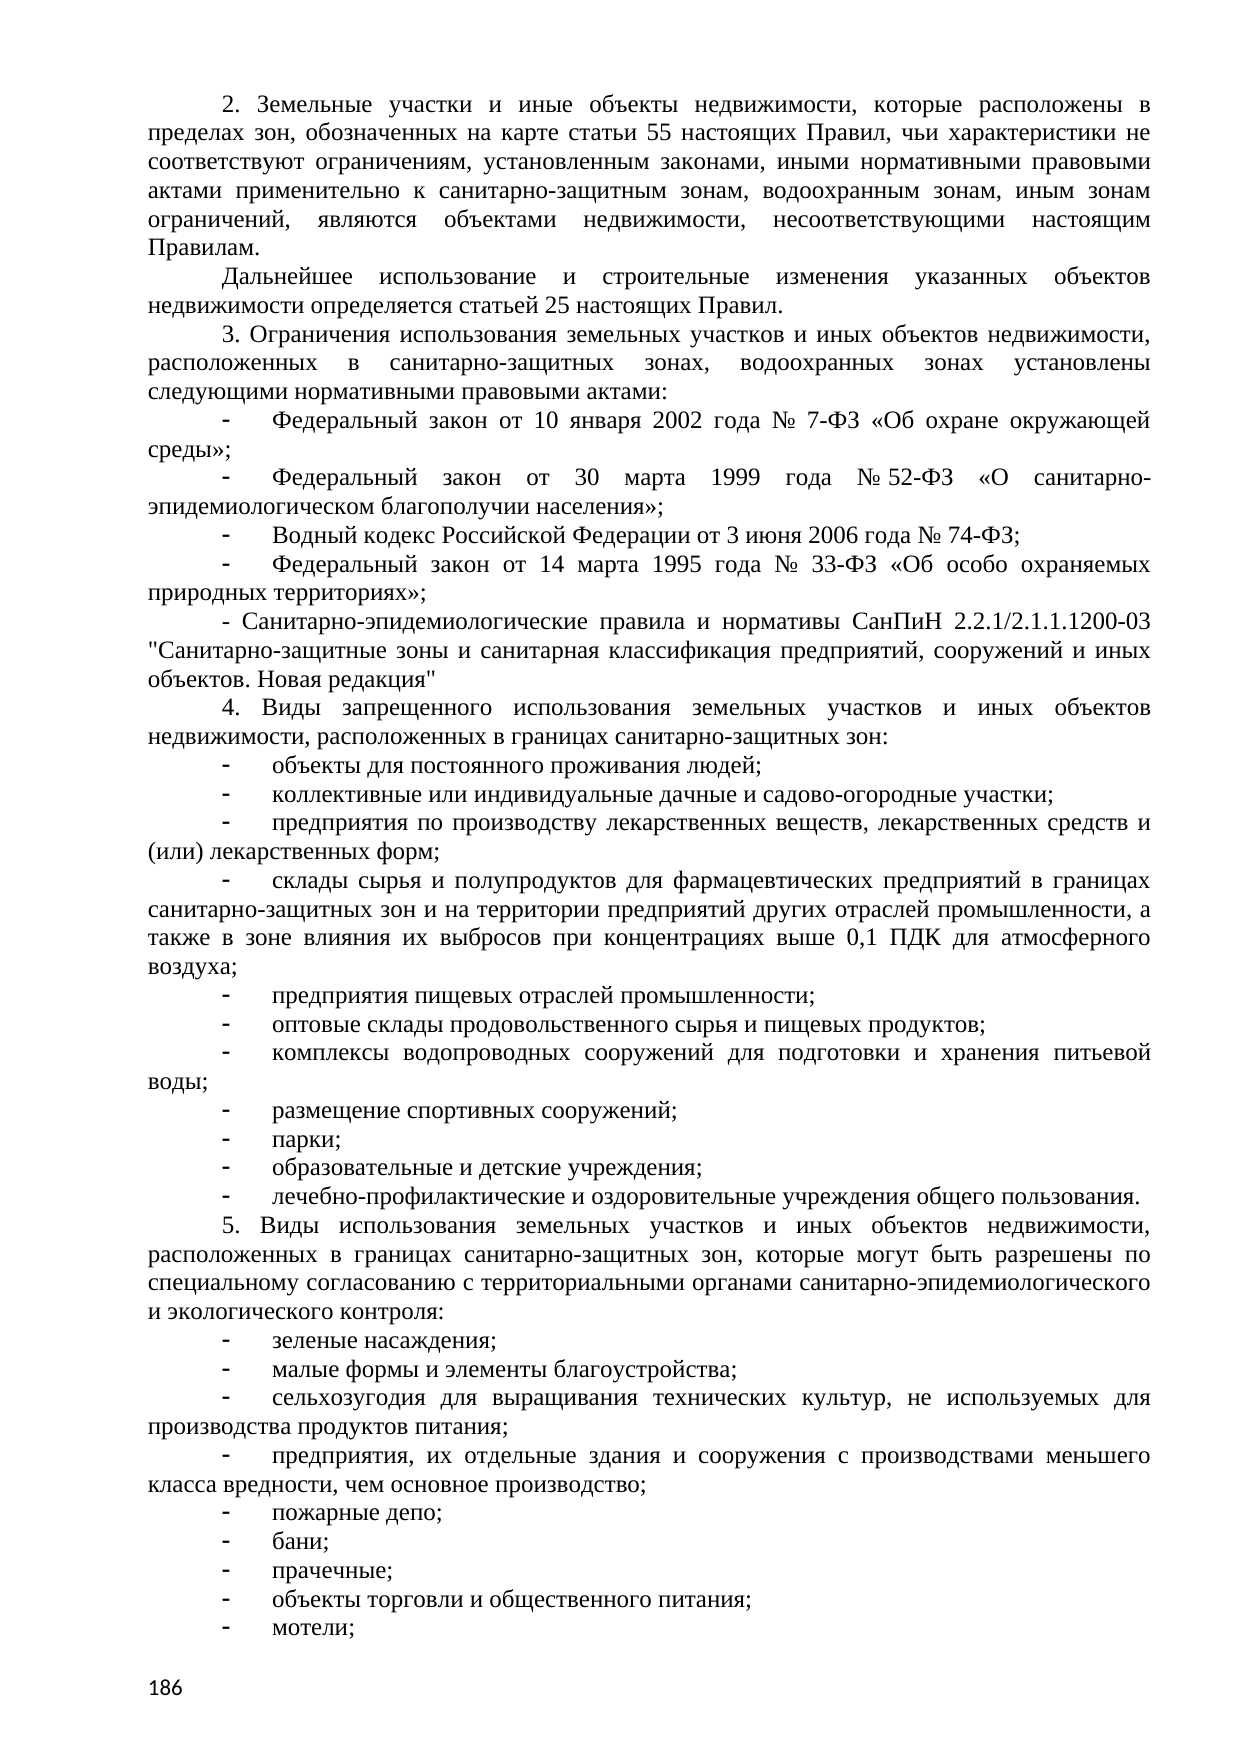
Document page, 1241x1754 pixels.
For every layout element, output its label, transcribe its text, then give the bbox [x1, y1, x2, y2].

text 5. Виды использования земельных участков и иных объектов недвижимости, расположенных в границах санитарно-защитных зон, которые могут быть разрешены по специальному согласованию с территориальными органами санитарно-эпидемиологического и экологического контроля: [148, 1210, 1152, 1325]
list образовательные и детские учреждения; [148, 1152, 1152, 1181]
list размещение спортивных сооружений; [148, 1095, 1152, 1124]
list предприятия по производству лекарственных веществ, лекарственных средств и (или) лекарственных форм; [148, 807, 1152, 865]
list объекты торговли и общественного питания; [148, 1584, 1152, 1612]
list предприятия, их отдельные здания и сооружения с производствами меньшего класса вредности, чем основное производство; [148, 1440, 1152, 1497]
list комплексы водопроводных сооружений для подготовки и хранения питьевой воды; [148, 1037, 1152, 1095]
text 3. Ограничения использования земельных участков и иных объектов недвижимости, расположенных в санитарно-защитных зонах, водоохранных зонах установлены следующими нормативными правовыми актами: [148, 319, 1152, 405]
list Водный кодекс Российской Федерации от 3 июня 2006 года № 74-ФЗ; [148, 520, 1152, 549]
list коллективные или индивидуальные дачные и садово-огородные участки; [148, 779, 1152, 807]
list Федеральный закон от 14 марта 1995 года № 33-ФЗ «Об особо охраняемых природных территориях»; [148, 549, 1152, 606]
list лечебно-профилактические и оздоровительные учреждения общего пользования. [148, 1181, 1152, 1210]
list оптовые склады продовольственного сырья и пищевых продуктов; [148, 1009, 1152, 1037]
list малые формы и элементы благоустройства; [148, 1354, 1152, 1382]
text Дальнейшее использование и строительные изменения указанных объектов недвижимости определяется статьей 25 настоящих Правил. [148, 261, 1152, 319]
list склады сырья и полупродуктов для фармацевтических предприятий в границах санитарно-защитных зон и на территории предприятий других отраслей промышленности, а также в зоне влияния их выбросов при концентрациях выше 0,1 ПДК для атмосферного воздуха; [148, 865, 1152, 980]
list зеленые насаждения; [148, 1325, 1152, 1354]
list Федеральный закон от 30 марта 1999 года № 52-ФЗ «О санитарно-эпидемиологическом благополучии населения»; [148, 462, 1152, 520]
list объекты для постоянного проживания людей; [148, 750, 1152, 779]
list прачечные; [148, 1555, 1152, 1584]
list сельхозугодия для выращивания технических культур, не используемых для производства продуктов питания; [148, 1382, 1152, 1440]
list пожарные депо; [148, 1497, 1152, 1526]
list предприятия пищевых отраслей промышленности; [148, 980, 1152, 1009]
text 2. Земельные участки и иные объекты недвижимости, которые расположены в пределах зон, обозначенных на карте статьи 55 настоящих Правил, чьи характеристики не соответствуют ограничениям, установленным законами, иными нормативными правовыми актами применительно к санитарно-защитным зонам, водоохранным зонам, иным зонам ограничений, являются объектами недвижимости, несоответствующими настоящим Правилам. [148, 89, 1152, 261]
list бани; [148, 1526, 1152, 1555]
text - Санитарно-эпидемиологические правила и нормативы СанПиН 2.2.1/2.1.1.1200-03 "Санитарно-защитные зоны и санитарная классификация предприятий, сооружений и иных объектов. Новая редакция" [148, 606, 1152, 692]
subtitle 4. Виды запрещенного использования земельных участков и иных объектов недвижимости, расположенных в границах санитарно-защитных зон: [148, 692, 1152, 750]
list парки; [148, 1124, 1152, 1152]
list Федеральный закон от 10 января 2002 года № 7-ФЗ «Об охране окружающей среды»; [148, 405, 1152, 462]
list мотели; [148, 1612, 1152, 1641]
